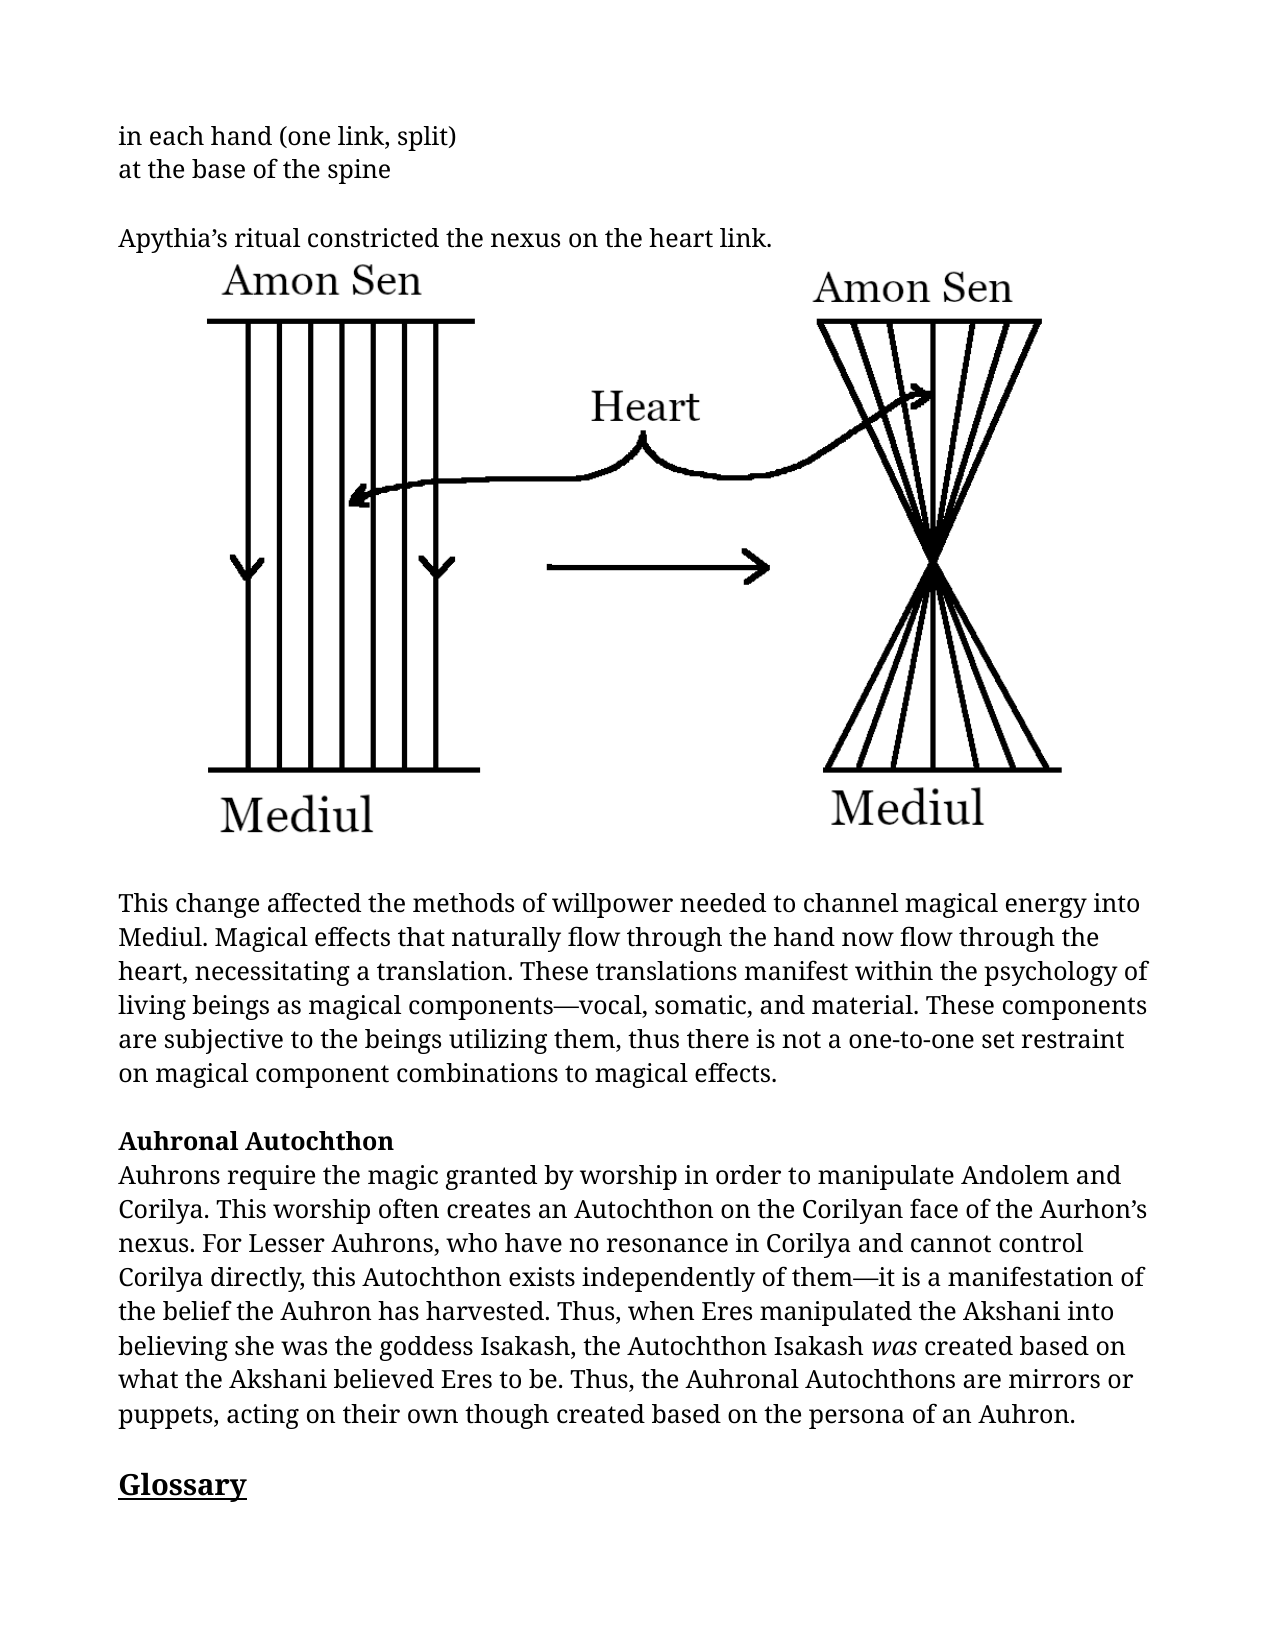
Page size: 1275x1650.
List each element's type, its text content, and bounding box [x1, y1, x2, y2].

text in each hand (one link, split) [118, 118, 1157, 152]
text Auhrons require the magic granted by worship in order to manipulate Andolem and Corilya. This worship often creates an Autochthon on the Corilyan face of the Aurhon’s nexus. For Lesser Auhrons, who have no resonance in Corilya and cannot control Corilya directly, this Autochthon exists independently of them—it is a manifestation of the belief the Auhron has harvested. Thus, when Eres manipulated the Akshani into believing she was the goddess Isakash, the Autochthon Isakash was created based on what the Akshani believed Eres to be. Thus, the Auhronal Autochthons are mirrors or puppets, acting on their own though created based on the persona of an Auhron. [118, 1158, 1157, 1430]
text Apythia’s ritual constricted the nexus on the heart link. [118, 220, 1157, 254]
text at the base of the spine [118, 152, 1157, 186]
text Glossary [118, 1464, 1157, 1504]
text Auhronal Autochthon [118, 1124, 1157, 1158]
picture [182, 254, 1093, 852]
text This change affected the methods of willpower needed to channel magical energy into Mediul. Magical effects that naturally flow through the hand now flow through the heart, necessitating a translation. These translations manifest within the psychology of living beings as magical components—vocal, somatic, and material. These components are subjective to the beings utilizing them, thus there is not a one-to-one set restraint on magical component combinations to magical effects. [118, 885, 1157, 1090]
